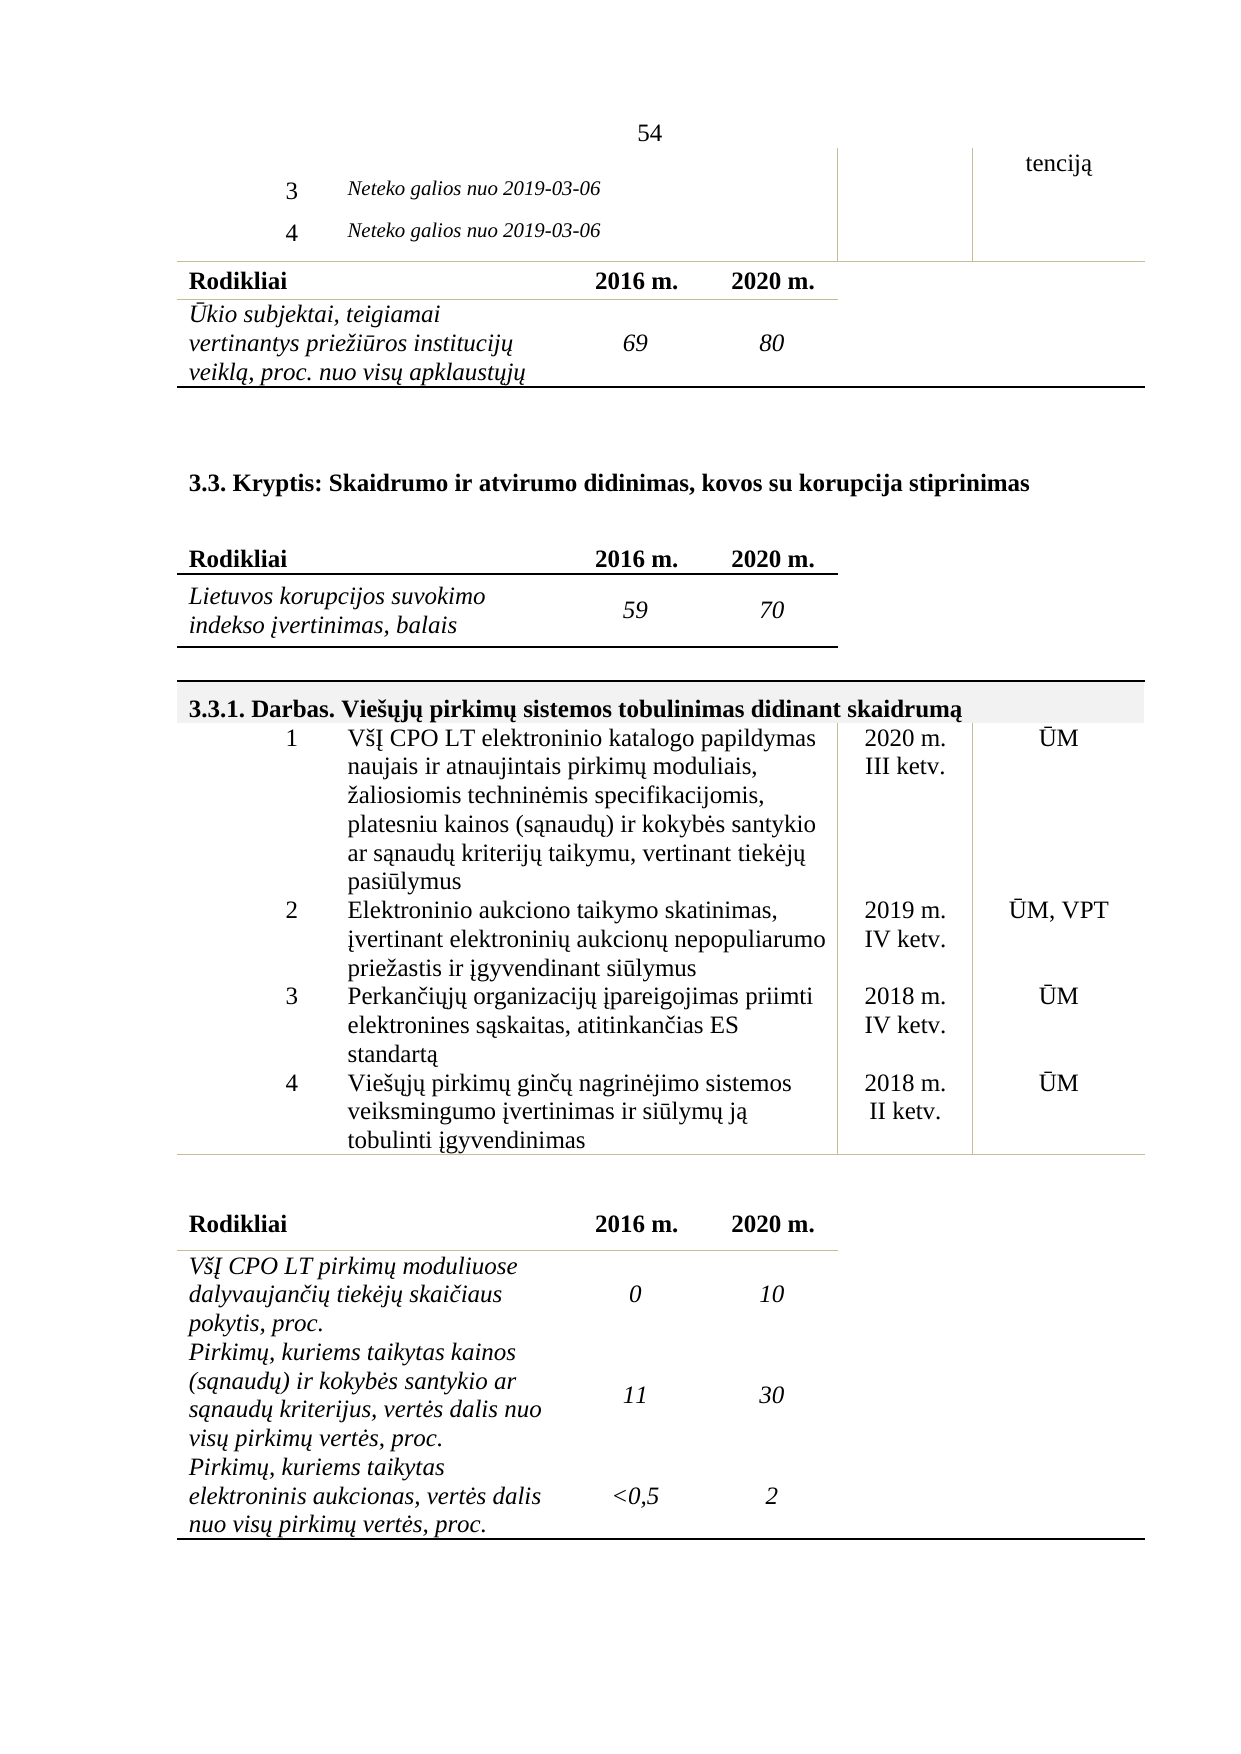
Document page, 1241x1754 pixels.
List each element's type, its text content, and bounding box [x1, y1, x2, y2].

table_cell tenciją [973, 148, 1144, 176]
table_cell [336, 148, 837, 176]
table_cell [838, 148, 972, 176]
table_cell 2020 m. [708, 262, 838, 298]
table_cell <0,5 [565, 1452, 708, 1538]
table_cell 11 [565, 1337, 708, 1452]
table_cell [838, 1155, 973, 1198]
table_cell [565, 423, 708, 456]
table_cell [973, 573, 1144, 646]
table_cell 2020 m. [708, 526, 838, 572]
table_cell 0 [565, 1251, 708, 1337]
table_cell [390, 648, 564, 680]
table_cell [247, 388, 336, 423]
table_cell [247, 423, 336, 456]
table_cell Rodikliai [177, 262, 336, 298]
table_cell VšĮ CPO LT elektroninio katalogo papildymas naujais ir atnaujintais pirkimų moduliais, žaliosiomis techninėmis specifikacijomis, platesniu kainos (sąnaudų) ir kokybės santykio ar sąnaudų kriterijų taikymu, vertinant tiekėjų pasiūlymus [336, 723, 837, 895]
table_cell [708, 388, 838, 423]
table_cell 59 [565, 575, 708, 646]
table_cell Elektroninio aukciono taikymo skatinimas, įvertinant elektroninių aukcionų nepopuliarumo priežastis ir įgyvendinant siūlymus [336, 895, 837, 981]
table_cell [390, 388, 564, 423]
table_cell 2020 m. [708, 1198, 838, 1250]
table_cell [565, 1155, 708, 1198]
table_cell [336, 1155, 390, 1198]
table_cell [973, 262, 1144, 298]
table_cell [973, 1250, 1144, 1337]
table_cell 2 [708, 1452, 838, 1538]
table_cell [177, 1068, 247, 1154]
table_cell [336, 388, 390, 423]
table_cell [708, 648, 838, 680]
table_cell ŪM [973, 981, 1144, 1068]
table_cell Perkančiųjų organizacijų įpareigojimas priimti elektronines sąskaitas, atitinkančias ES standartą [336, 981, 837, 1068]
table_cell Rodikliai [177, 526, 336, 572]
table_cell [177, 388, 247, 423]
table_cell 2018 m. IV ketv. [838, 981, 972, 1068]
table_cell [390, 423, 564, 456]
table_cell [838, 423, 973, 456]
table_cell 2016 m. [565, 526, 708, 572]
table_cell [973, 218, 1144, 261]
table_cell [177, 218, 247, 261]
table_cell 70 [708, 575, 838, 646]
table_cell [973, 646, 1144, 680]
table_cell [177, 423, 247, 456]
table_cell [838, 526, 973, 572]
table_cell [177, 723, 247, 895]
table_cell [973, 1198, 1144, 1250]
table_cell [838, 646, 973, 680]
table_cell [708, 1155, 838, 1198]
table_cell 10 [708, 1251, 838, 1337]
table_cell 4 [247, 1068, 336, 1154]
table_cell 1 [247, 723, 336, 895]
table_cell 30 [708, 1337, 838, 1452]
table_cell 2019 m. IV ketv. [838, 895, 972, 981]
table_cell [177, 981, 247, 1068]
table_cell ŪM [973, 1068, 1144, 1154]
table_cell [336, 648, 390, 680]
table_cell [838, 262, 973, 298]
table_cell 80 [708, 300, 838, 386]
table_cell [838, 218, 972, 261]
table_cell 2016 m. [565, 1198, 708, 1250]
table_cell [838, 1337, 973, 1452]
table_cell 3.3. Kryptis: Skaidrumo ir atvirumo didinimas, kovos su korupcija stiprinimas [177, 456, 1144, 497]
table_cell [973, 526, 1144, 572]
table_cell Pirkimų, kuriems taikytas elektroninis aukcionas, vertės dalis nuo visų pirkimų vertės, proc. [177, 1452, 564, 1538]
table_cell [838, 176, 972, 218]
table_cell 2018 m. II ketv. [838, 1068, 972, 1154]
table_cell [247, 1155, 336, 1198]
table_cell [973, 1337, 1144, 1452]
table_cell 3 [247, 981, 336, 1068]
table_cell [177, 1155, 247, 1198]
table_cell [838, 1198, 973, 1250]
table_cell [838, 388, 973, 423]
table_cell [177, 497, 1144, 526]
table_cell Ūkio subjektai, teigiamai vertinantys priežiūros institucijų veiklą, proc. nuo visų apklaustųjų [177, 300, 564, 386]
table_cell Rodikliai [177, 1198, 564, 1250]
table_cell [973, 388, 1144, 423]
table_cell [177, 176, 247, 218]
table_cell Pirkimų, kuriems taikytas kainos (sąnaudų) ir kokybės santykio ar sąnaudų kriterijus, vertės dalis nuo visų pirkimų vertės, proc. [177, 1337, 564, 1452]
table_cell [973, 176, 1144, 218]
table_cell [565, 648, 708, 680]
table_cell [973, 299, 1144, 386]
table_cell [336, 526, 564, 572]
table_cell [838, 1452, 973, 1538]
table_cell 2 [247, 895, 336, 981]
table_cell Neteko galios nuo 2019-03-06 [336, 176, 837, 218]
table_cell ŪM, VPT [973, 895, 1144, 981]
table_cell [390, 1155, 564, 1198]
table_cell [973, 1452, 1144, 1538]
table_cell 3.3.1. Darbas. Viešųjų pirkimų sistemos tobulinimas didinant skaidrumą [177, 682, 1144, 723]
table_cell [838, 299, 973, 386]
table_cell 4 [247, 218, 336, 261]
table_cell 2016 m. [565, 262, 708, 298]
table_cell 69 [565, 300, 708, 386]
table_cell 3 [247, 176, 336, 218]
table_cell 2020 m. III ketv. [838, 723, 972, 895]
table_cell Viešųjų pirkimų ginčų nagrinėjimo sistemos veiksmingumo įvertinimas ir siūlymų ją tobulinti įgyvendinimas [336, 1068, 837, 1154]
table_cell [247, 648, 336, 680]
table_cell [973, 423, 1144, 456]
table_cell [973, 1155, 1144, 1198]
table_cell [565, 388, 708, 423]
table_cell [177, 895, 247, 981]
table_cell [247, 148, 336, 176]
table_cell [177, 648, 247, 680]
table_cell [838, 573, 973, 646]
table_cell [838, 1250, 973, 1337]
table_cell VšĮ CPO LT pirkimų moduliuose dalyvaujančių tiekėjų skaičiaus pokytis, proc. [177, 1251, 564, 1337]
table_cell Neteko galios nuo 2019-03-06 [336, 218, 837, 261]
table_cell Lietuvos korupcijos suvokimo indekso įvertinimas, balais [177, 575, 564, 646]
table_cell [336, 423, 390, 456]
table_cell [708, 423, 838, 456]
table_cell [177, 148, 247, 176]
table_cell ŪM [973, 723, 1144, 895]
table_cell [336, 262, 564, 298]
